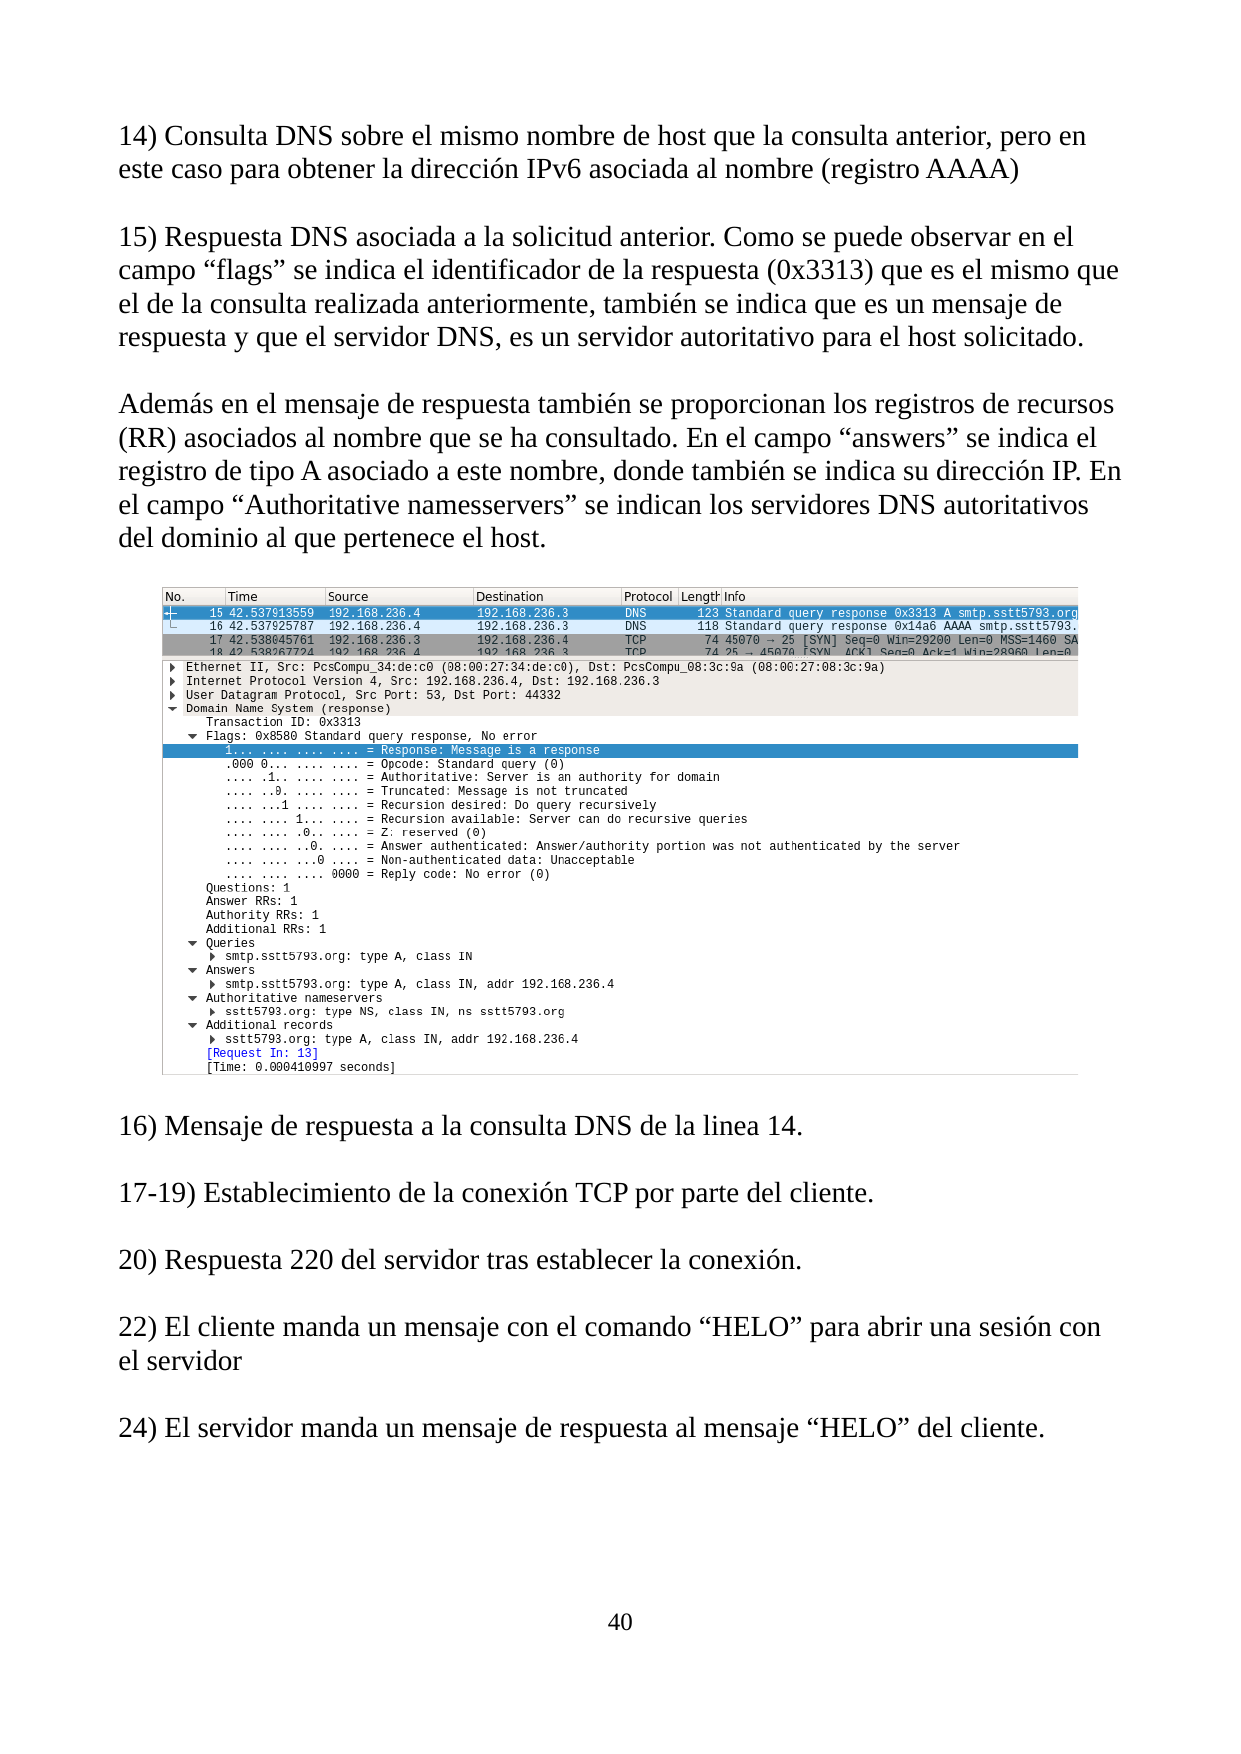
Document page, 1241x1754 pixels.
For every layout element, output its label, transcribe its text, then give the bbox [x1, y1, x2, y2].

text 20) Respuesta 220 del servidor tras establecer la conexión. [118, 1242, 1122, 1276]
text Además en el mensaje de respuesta también se proporcionan los registros de recursos (RR) asociados al nombre que se ha consultado. En el campo “answers” se indica el registro de tipo A asociado a este nombre, donde también se indica su dirección IP. En el campo “Authoritative namesservers” se indican los servidores DNS autoritativos del dominio al que pertenece el host. [118, 386, 1122, 554]
text 14) Consulta DNS sobre el mismo nombre de host que la consulta anterior, pero en este caso para obtener la dirección IPv6 asociada al nombre (registro AAAA) [118, 118, 1122, 185]
picture [162, 587, 1079, 1075]
text 22) El cliente manda un mensaje con el comando “HELO” para abrir una sesión con el servidor [118, 1309, 1122, 1377]
text 16) Mensaje de respuesta a la consulta DNS de la linea 14. [118, 1108, 1122, 1142]
text 17-19) Establecimiento de la conexión TCP por parte del cliente. [118, 1175, 1122, 1209]
text 24) El servidor manda un mensaje de respuesta al mensaje “HELO” del cliente. [118, 1410, 1122, 1444]
text 15) Respuesta DNS asociada a la solicitud anterior. Como se puede observar en el campo “flags” se indica el identificador de la respuesta (0x3313) que es el mismo que el de la consulta realizada anteriormente, también se indica que es un mensaje de respuesta y que el servidor DNS, es un servidor autoritativo para el host solicitado. [118, 219, 1122, 353]
